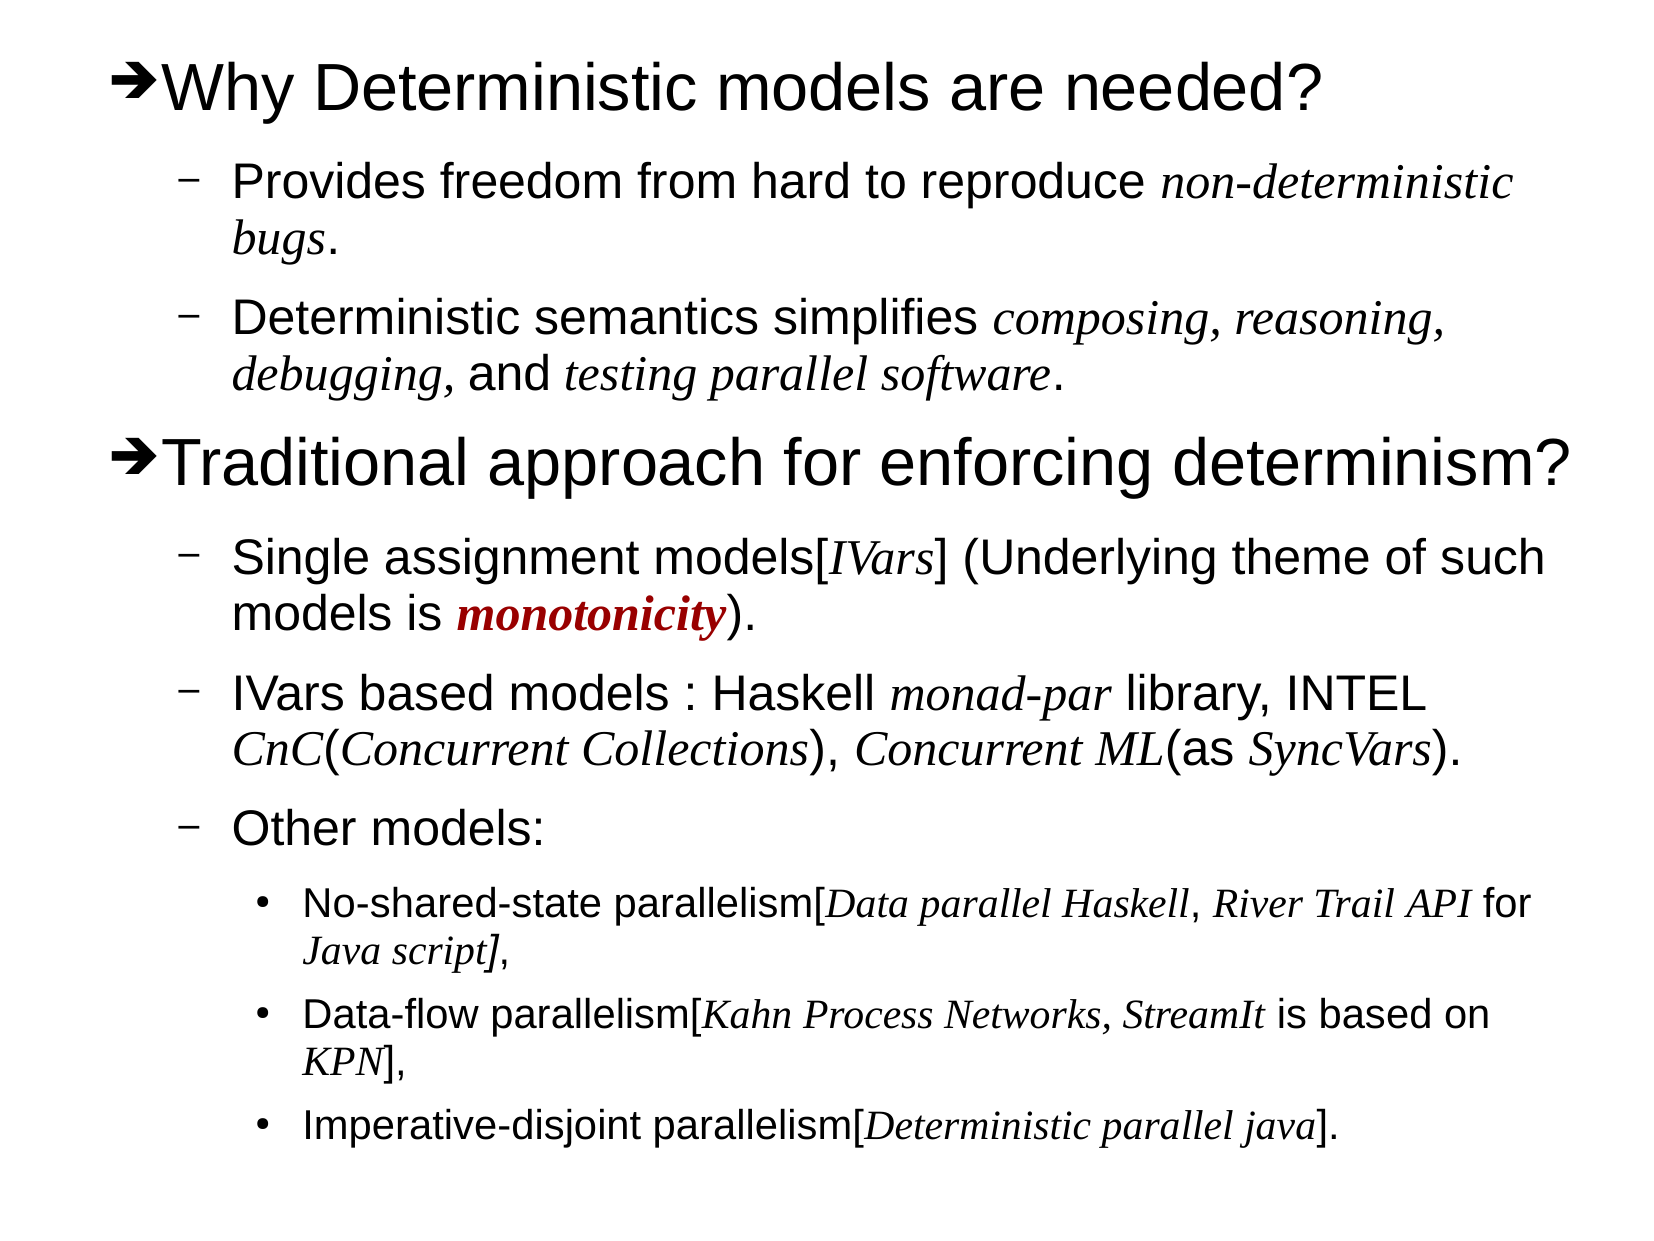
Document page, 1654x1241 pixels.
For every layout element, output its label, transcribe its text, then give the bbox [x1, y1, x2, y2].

list Why Deterministic models are needed? Provides freedom from hard to reproduce non-deterministic bugs. Deterministic semantics simplifies composing, reasoning, debugging, and testing parallel software. Traditional approach for enforcing determinism? Single assignment models[IVars] (Underlying theme of such models is monotonicity). IVars based models : Haskell monad-par library, INTEL CnC(Concurrent Collections), Concurrent ML(as SyncVars). Other models: No-shared-state parallelism[Data parallel Haskell, River Trail API for Java script], Data-flow parallelism[Kahn Process Networks, StreamIt is based on KPN], Imperative-disjoint parallelism[Deterministic parallel java]. [90, 49, 1579, 1241]
